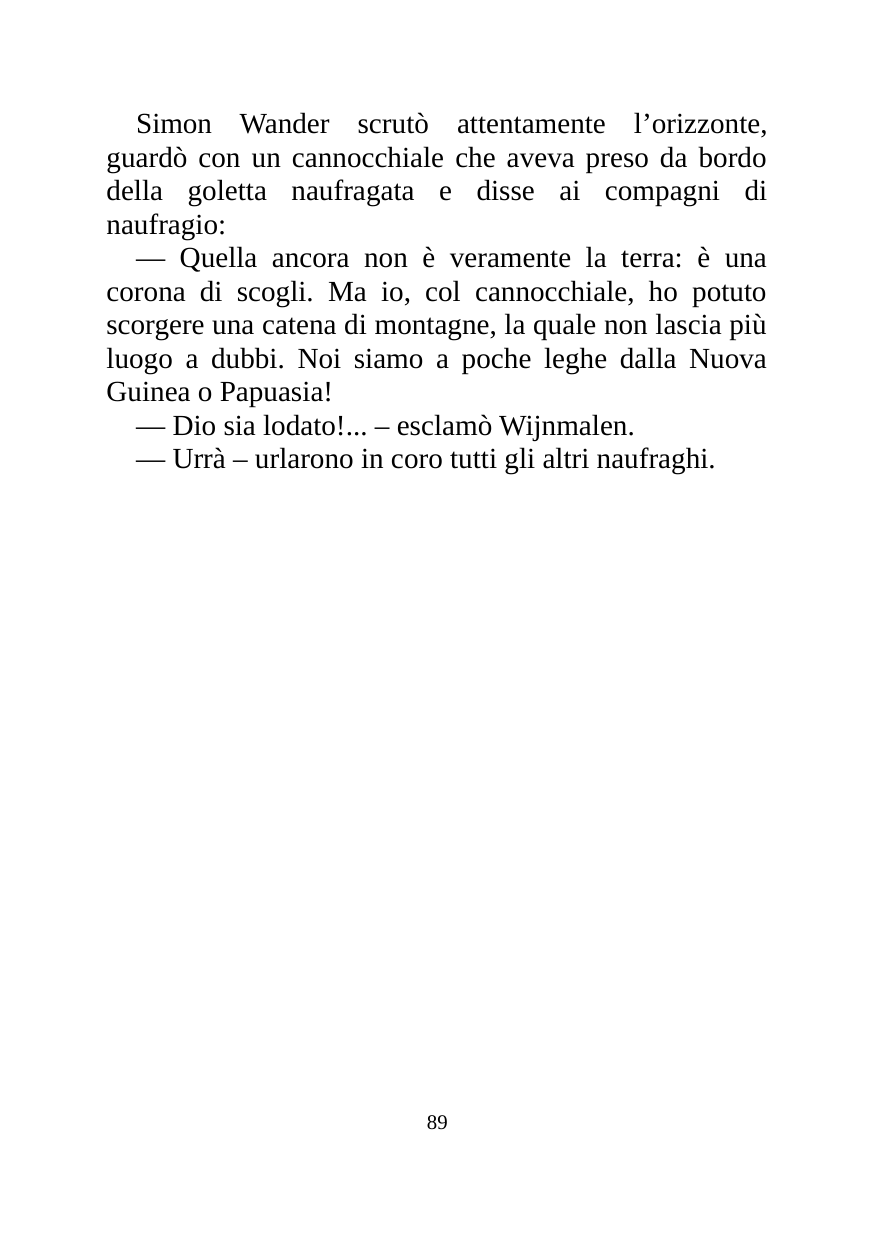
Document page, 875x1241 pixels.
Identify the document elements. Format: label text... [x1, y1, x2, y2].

text Simon Wander scrutò attentamente l’orizzonte, guardò con un cannocchiale che aveva preso da bordo della goletta naufragata e disse ai compagni di naufragio: [106, 106, 768, 240]
text — Quella ancora non è veramente la terra: è una corona di scogli. Ma io, col cannocchiale, ho potuto scorgere una catena di montagne, la quale non lascia più luogo a dubbi. Noi siamo a poche leghe dalla Nuova Guinea o Papuasia! [106, 240, 768, 408]
text — Dio sia lodato!... – esclamò Wijnmalen. [106, 408, 768, 442]
text — Urrà – urlarono in coro tutti gli altri naufraghi. [106, 442, 768, 475]
